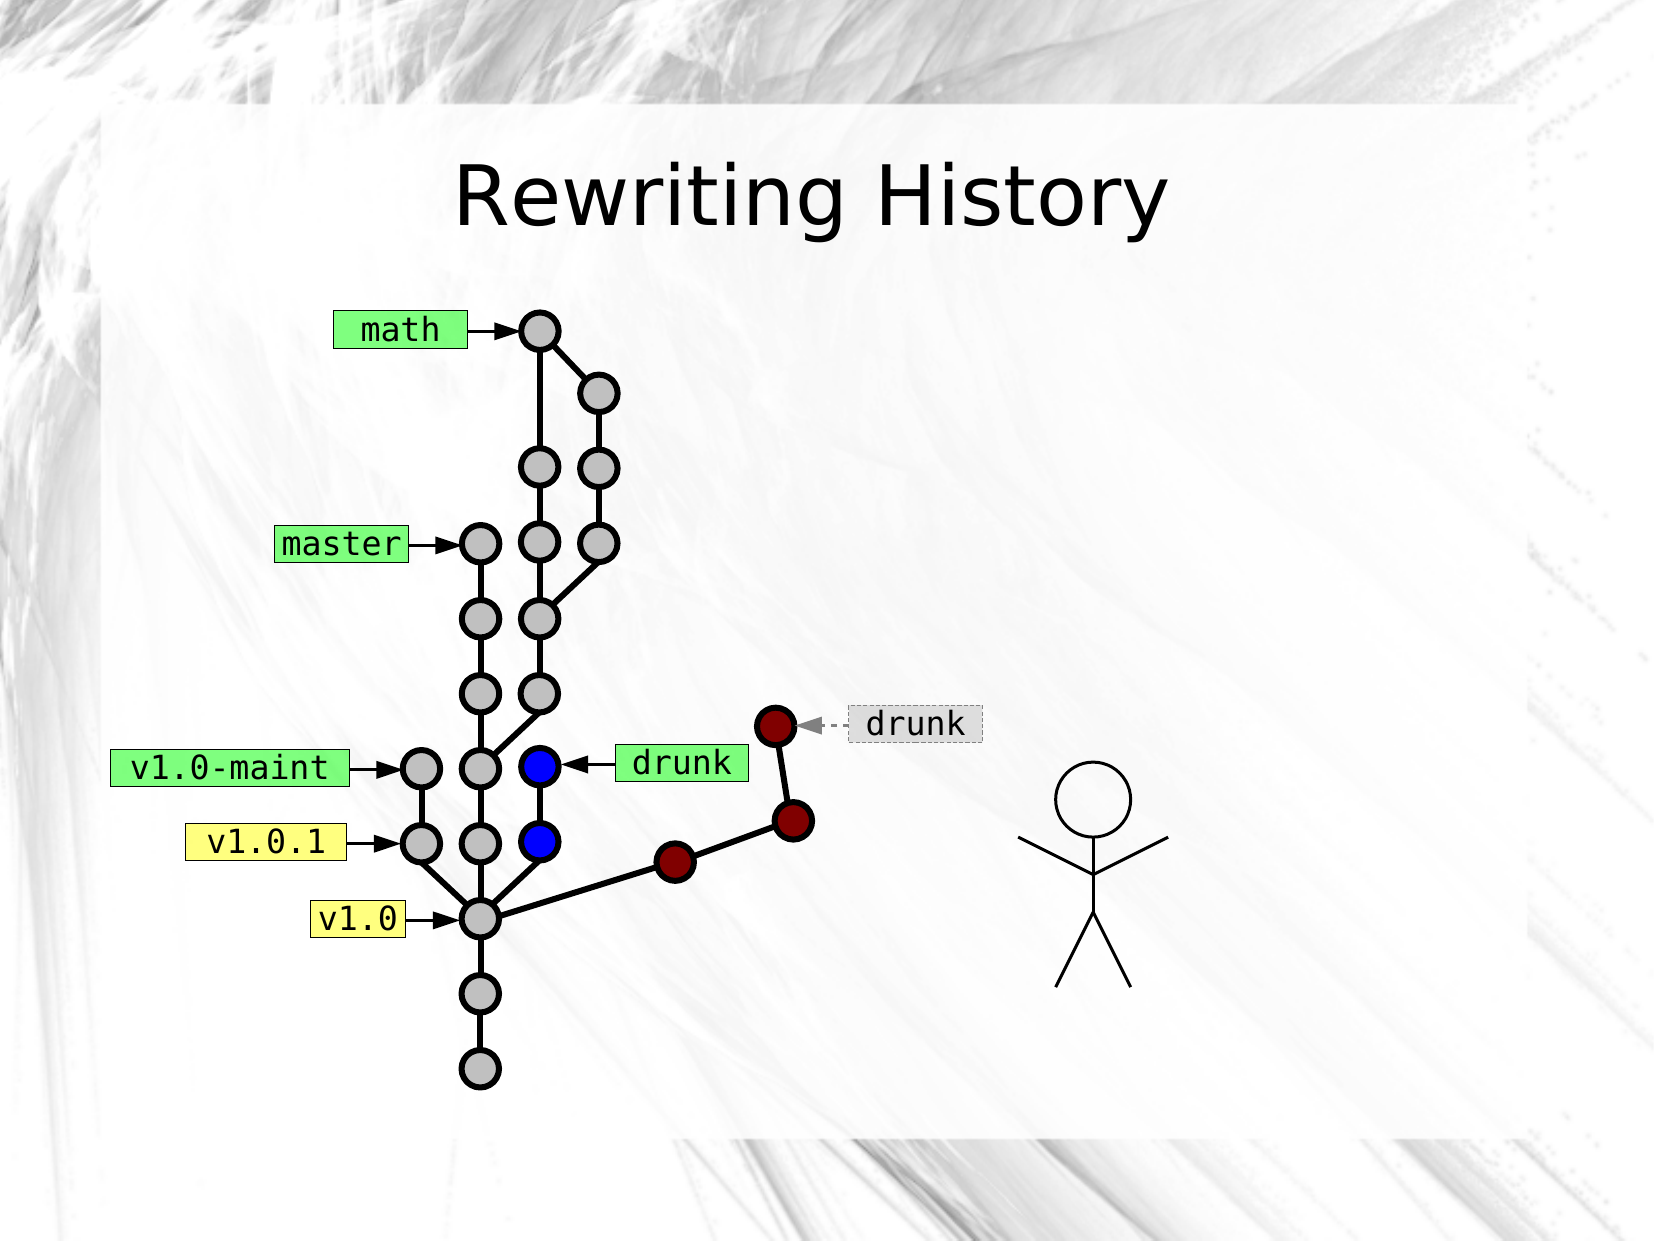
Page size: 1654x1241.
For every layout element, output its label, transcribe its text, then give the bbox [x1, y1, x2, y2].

text_box [580, 449, 618, 487]
text_box [656, 843, 694, 881]
text_box [520, 523, 559, 561]
text_box v1.0 [310, 900, 406, 938]
text_box [461, 600, 500, 638]
text_box [520, 448, 559, 486]
text_box [520, 600, 559, 638]
text_box [521, 312, 559, 350]
text_box [461, 975, 500, 1013]
text_box v1.0.1 [185, 823, 347, 861]
text_box [461, 750, 500, 788]
text_box [402, 750, 441, 788]
text_box [461, 525, 500, 563]
text_box [461, 1050, 500, 1088]
text_box [461, 900, 500, 938]
text_box drunk [615, 744, 749, 782]
text_box [756, 707, 795, 746]
text_box drunk [848, 705, 983, 743]
picture [0, 0, 1654, 1241]
text_box v1.0-maint [110, 749, 350, 787]
text_box [521, 823, 559, 861]
text_box math [333, 310, 468, 349]
text_box [774, 802, 813, 840]
text_box [402, 825, 441, 863]
text_box [520, 675, 559, 713]
text_box [580, 524, 618, 562]
text_box [461, 675, 500, 713]
text_box master [274, 525, 409, 563]
title Rewriting History [118, 112, 1506, 281]
text_box [580, 374, 618, 412]
text_box [461, 825, 500, 863]
text_box [521, 747, 559, 786]
